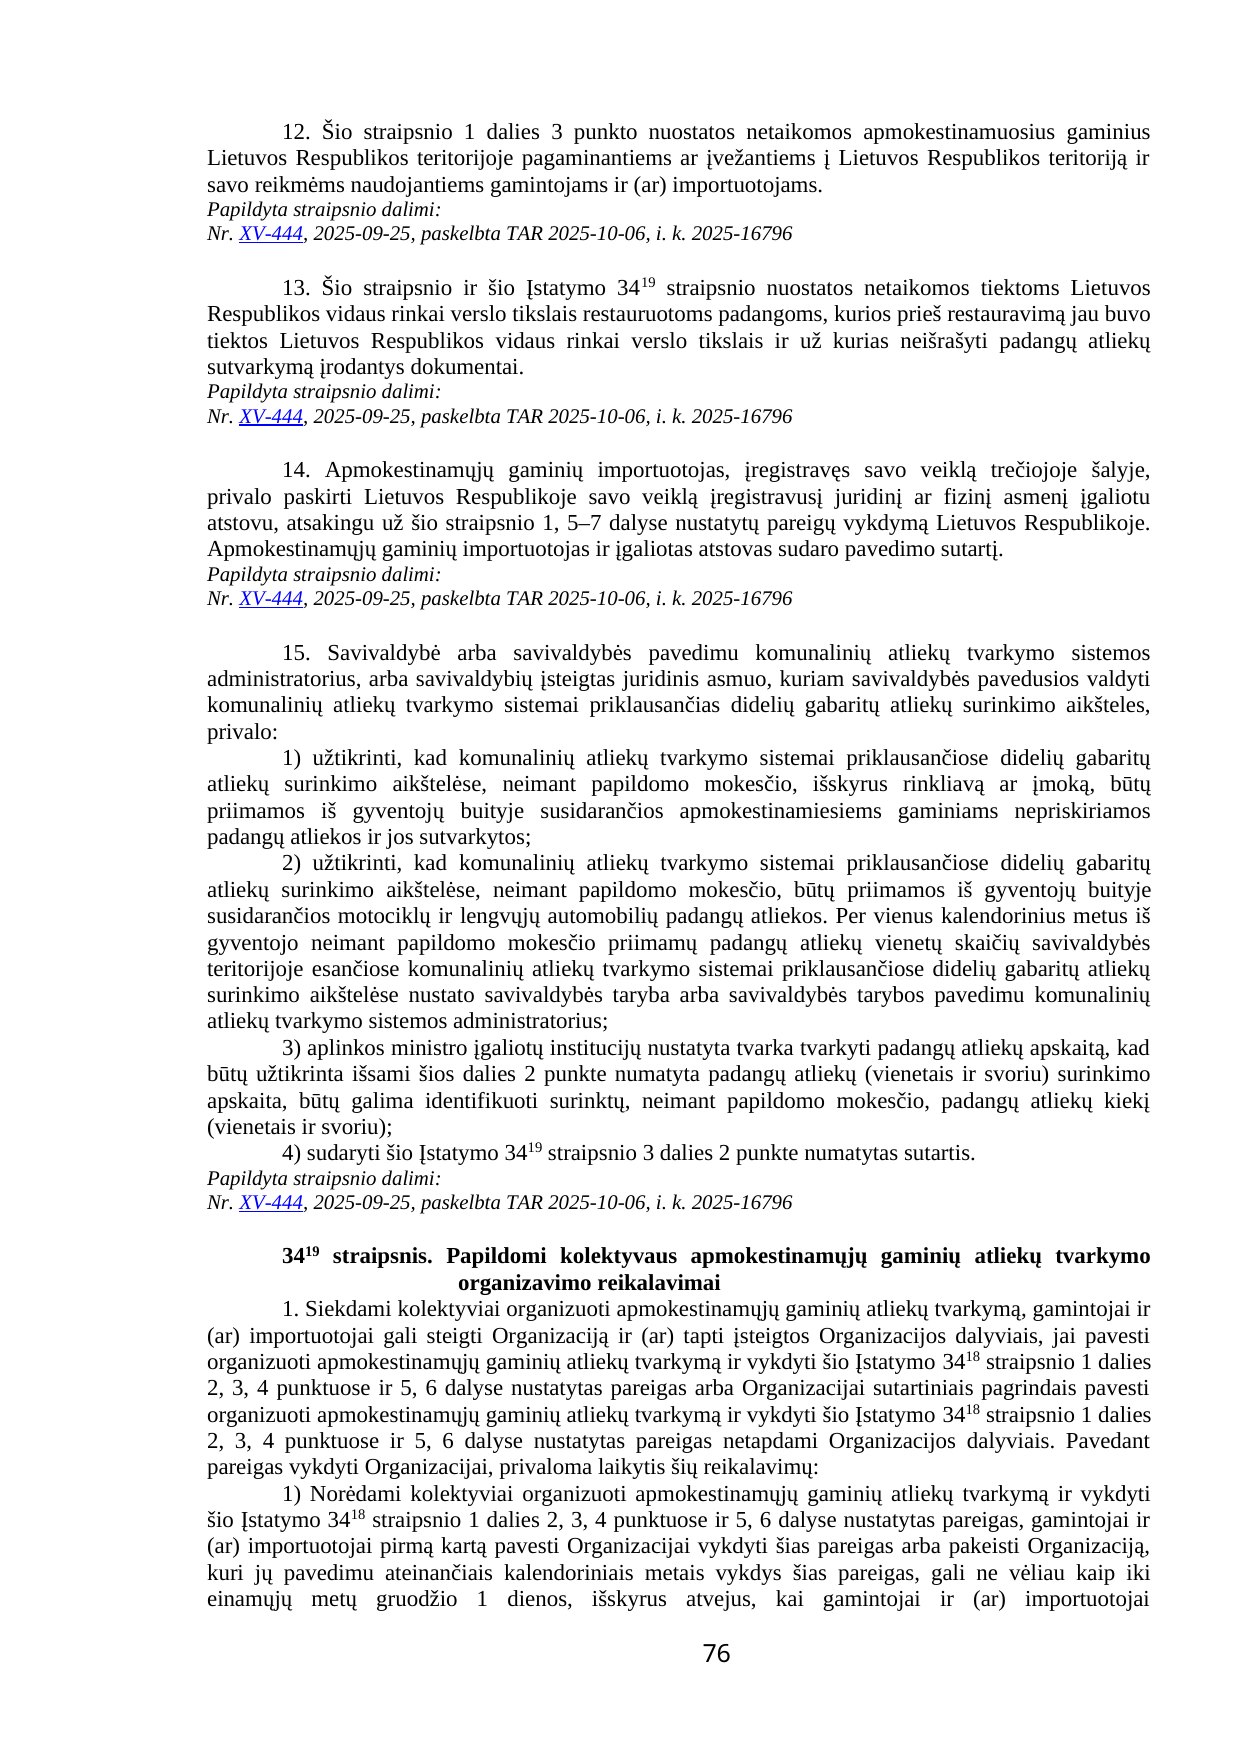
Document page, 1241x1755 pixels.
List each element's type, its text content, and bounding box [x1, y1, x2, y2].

text Papildyta straipsnio dalimi: [207, 379, 1152, 403]
text Nr. XV-444, 2025-09-25, paskelbta TAR 2025-10-06, i. k. 2025-16796 [207, 221, 1152, 245]
text 1) Norėdami kolektyviai organizuoti apmokestinamųjų gaminių atliekų tvarkymą ir vykdyti šio Įstatymo 3418 straipsnio 1 dalies 2, 3, 4 punktuose ir 5, 6 dalyse nustatytas pareigas, gamintojai ir (ar) importuotojai pirmą kartą pavesti Organizacijai vykdyti šias pareigas arba pakeisti Organizaciją, kuri jų pavedimu ateinančiais kalendoriniais metais vykdys šias pareigas, gali ne vėliau kaip iki einamųjų metų gruodžio 1 dienos, išskyrus atvejus, kai gamintojai ir (ar) importuotojai [207, 1480, 1152, 1612]
text Papildyta straipsnio dalimi: [207, 1166, 1152, 1190]
text Papildyta straipsnio dalimi: [207, 562, 1152, 586]
text 13. Šio straipsnio ir šio Įstatymo 3419 straipsnio nuostatos netaikomos tiektoms Lietuvos Respublikos vidaus rinkai verslo tikslais restauruotoms padangoms, kurios prieš restauravimą jau buvo tiektos Lietuvos Respublikos vidaus rinkai verslo tikslais ir už kurias neišrašyti padangų atliekų sutvarkymą įrodantys dokumentai. [207, 274, 1152, 379]
text Nr. XV-444, 2025-09-25, paskelbta TAR 2025-10-06, i. k. 2025-16796 [207, 403, 1152, 428]
text 1) užtikrinti, kad komunalinių atliekų tvarkymo sistemai priklausančiose didelių gabaritų atliekų surinkimo aikštelėse, neimant papildomo mokesčio, išskyrus rinkliavą ar įmoką, būtų priimamos iš gyventojų buityje susidarančios apmokestinamiesiems gaminiams nepriskiriamos padangų atliekos ir jos sutvarkytos; [207, 744, 1152, 849]
text 3) aplinkos ministro įgaliotų institucijų nustatyta tvarka tvarkyti padangų atliekų apskaitą, kad būtų užtikrinta išsami šios dalies 2 punkte numatyta padangų atliekų (vienetais ir svoriu) surinkimo apskaita, būtų galima identifikuoti surinktų, neimant papildomo mokesčio, padangų atliekų kiekį (vienetais ir svoriu); [207, 1034, 1152, 1139]
text 2) užtikrinti, kad komunalinių atliekų tvarkymo sistemai priklausančiose didelių gabaritų atliekų surinkimo aikštelėse, neimant papildomo mokesčio, būtų priimamos iš gyventojų buityje susidarančios motociklų ir lengvųjų automobilių padangų atliekos. Per vienus kalendorinius metus iš gyventojo neimant papildomo mokesčio priimamų padangų atliekų vienetų skaičių savivaldybės teritorijoje esančiose komunalinių atliekų tvarkymo sistemai priklausančiose didelių gabaritų atliekų surinkimo aikštelėse nustato savivaldybės taryba arba savivaldybės tarybos pavedimu komunalinių atliekų tvarkymo sistemos administratorius; [207, 849, 1152, 1034]
text Nr. XV-444, 2025-09-25, paskelbta TAR 2025-10-06, i. k. 2025-16796 [207, 1190, 1152, 1214]
text 14. Apmokestinamųjų gaminių importuotojas, įregistravęs savo veiklą trečiojoje šalyje, privalo paskirti Lietuvos Respublikoje savo veiklą įregistravusį juridinį ar fizinį asmenį įgaliotu atstovu, atsakingu už šio straipsnio 1, 5–7 dalyse nustatytų pareigų vykdymą Lietuvos Respublikoje. Apmokestinamųjų gaminių importuotojas ir įgaliotas atstovas sudaro pavedimo sutartį. [207, 456, 1152, 562]
text 12. Šio straipsnio 1 dalies 3 punkto nuostatos netaikomos apmokestinamuosius gaminius Lietuvos Respublikos teritorijoje pagaminantiems ar įvežantiems į Lietuvos Respublikos teritoriją ir savo reikmėms naudojantiems gamintojams ir (ar) importuotojams. [207, 118, 1152, 197]
text 15. Savivaldybė arba savivaldybės pavedimu komunalinių atliekų tvarkymo sistemos administratorius, arba savivaldybių įsteigtas juridinis asmuo, kuriam savivaldybės pavedusios valdyti komunalinių atliekų tvarkymo sistemai priklausančias didelių gabaritų atliekų surinkimo aikšteles, privalo: [207, 639, 1152, 744]
text 3419 straipsnis. Papildomi kolektyvaus apmokestinamųjų gaminių atliekų tvarkymo organizavimo reikalavimai [282, 1243, 1152, 1295]
text Papildyta straipsnio dalimi: [207, 197, 1152, 221]
text 4) sudaryti šio Įstatymo 3419 straipsnio 3 dalies 2 punkte numatytas sutartis. [207, 1139, 1152, 1166]
text Nr. XV-444, 2025-09-25, paskelbta TAR 2025-10-06, i. k. 2025-16796 [207, 586, 1152, 610]
text 1. Siekdami kolektyviai organizuoti apmokestinamųjų gaminių atliekų tvarkymą, gamintojai ir (ar) importuotojai gali steigti Organizaciją ir (ar) tapti įsteigtos Organizacijos dalyviais, jai pavesti organizuoti apmokestinamųjų gaminių atliekų tvarkymą ir vykdyti šio Įstatymo 3418 straipsnio 1 dalies 2, 3, 4 punktuose ir 5, 6 dalyse nustatytas pareigas arba Organizacijai sutartiniais pagrindais pavesti organizuoti apmokestinamųjų gaminių atliekų tvarkymą ir vykdyti šio Įstatymo 3418 straipsnio 1 dalies 2, 3, 4 punktuose ir 5, 6 dalyse nustatytas pareigas netapdami Organizacijos dalyviais. Pavedant pareigas vykdyti Organizacijai, privaloma laikytis šių reikalavimų: [207, 1295, 1152, 1480]
